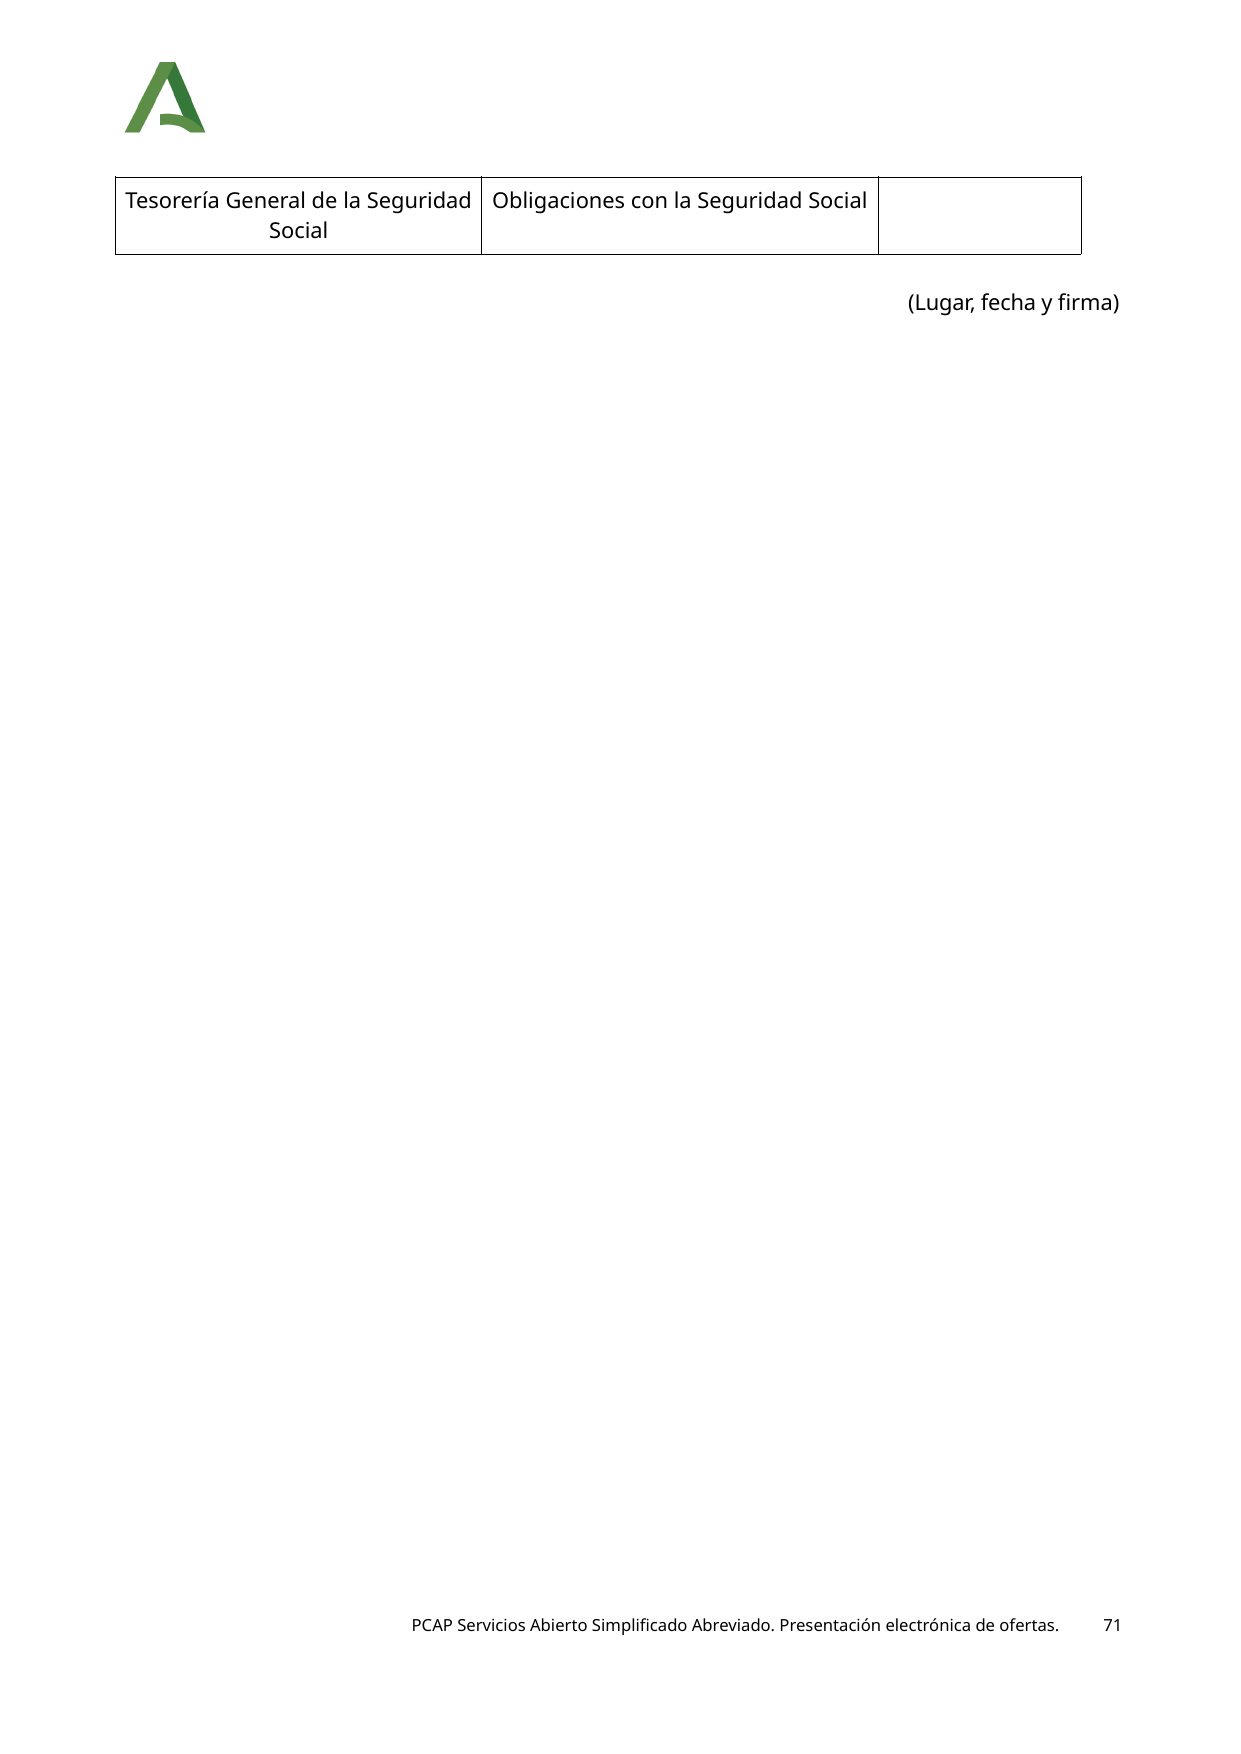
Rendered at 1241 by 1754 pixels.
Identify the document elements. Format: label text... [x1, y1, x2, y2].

table_cell Tesorería General de la Seguridad Social [116, 178, 481, 254]
text (Lugar, fecha y firma) [118, 287, 1122, 320]
table_cell Obligaciones con la Seguridad Social [482, 178, 878, 254]
picture [120, 57, 210, 137]
table_cell [879, 178, 1081, 254]
